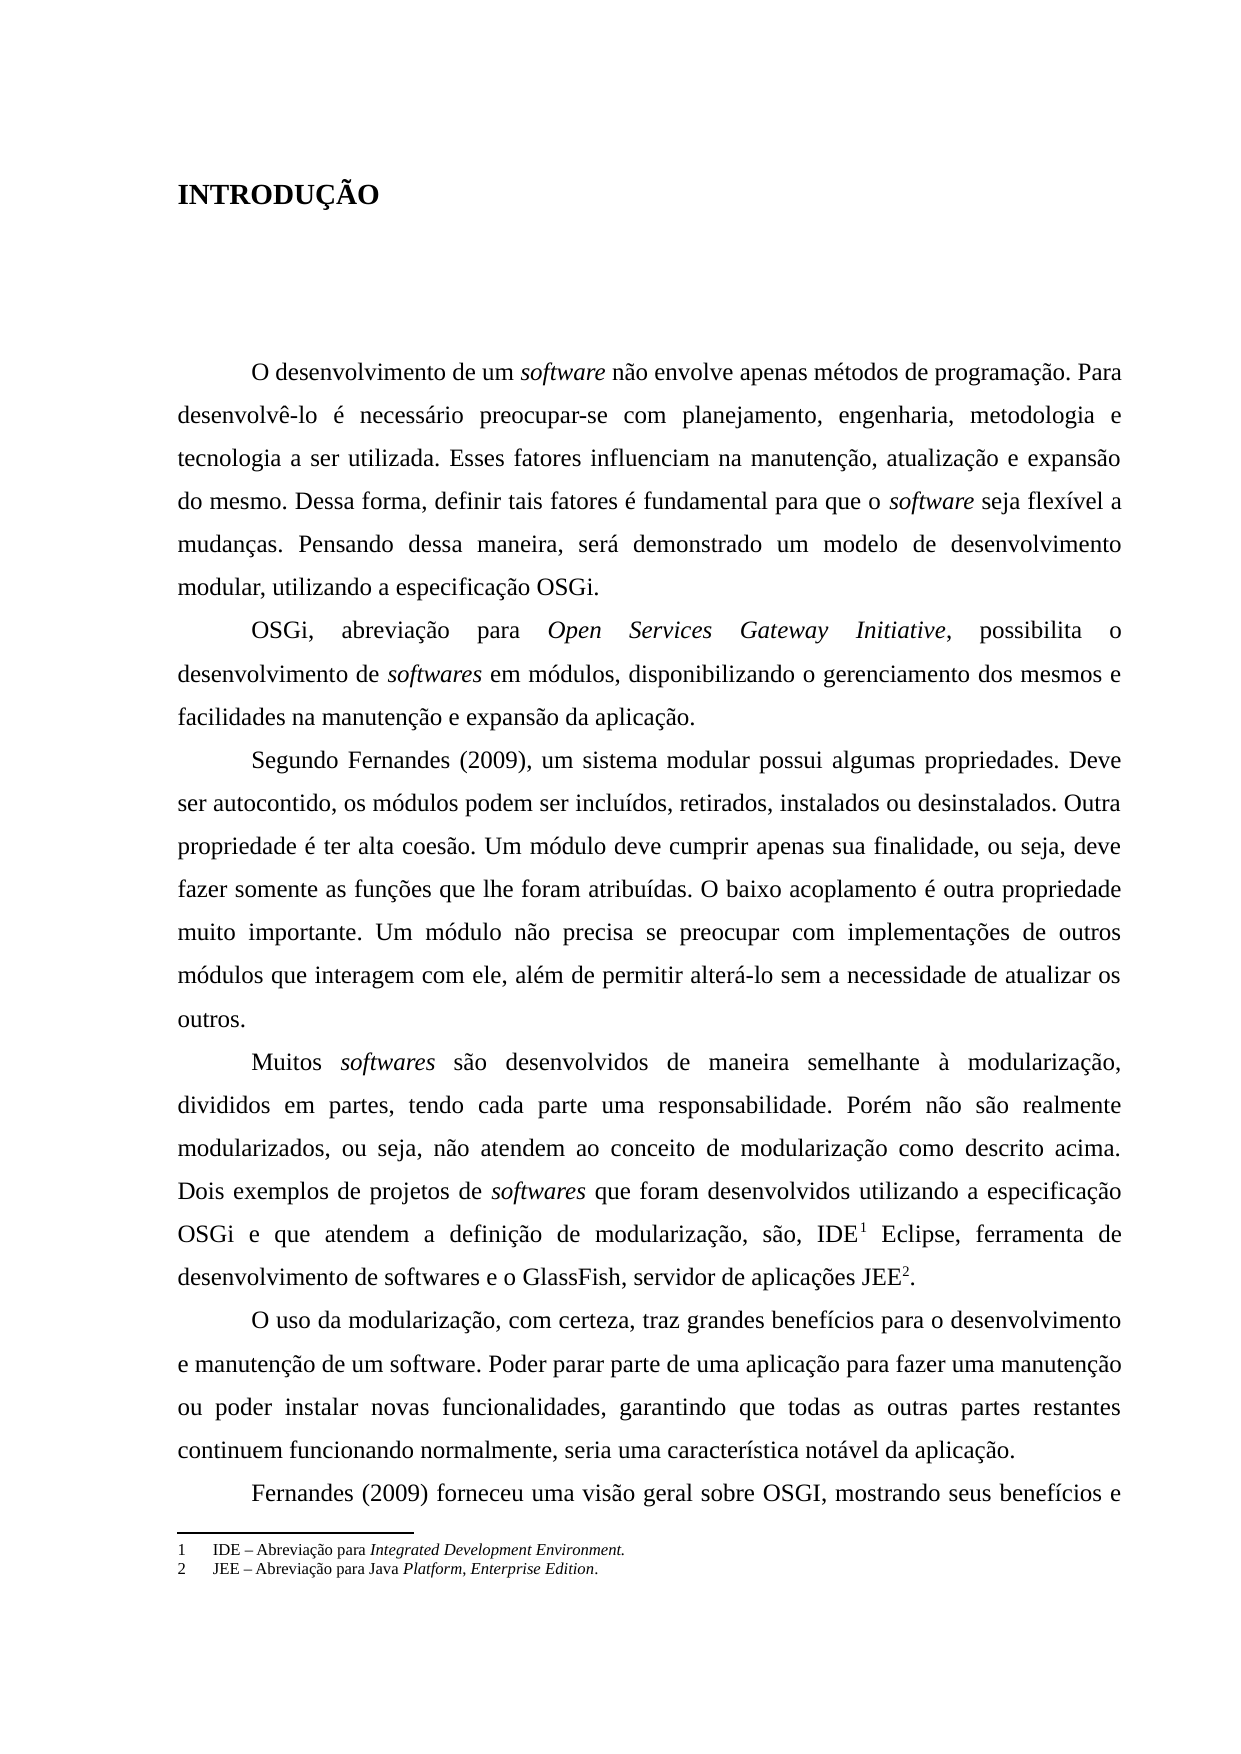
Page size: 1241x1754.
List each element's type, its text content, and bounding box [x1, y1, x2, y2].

text Segundo Fernandes (2009), um sistema modular possui algumas propriedades. Deve ser autocontido, os módulos podem ser incluídos, retirados, instalados ou desinstalados. Outra propriedade é ter alta coesão. Um módulo deve cumprir apenas sua finalidade, ou seja, deve fazer somente as funções que lhe foram atribuídas. O baixo acoplamento é outra propriedade muito importante. Um módulo não precisa se preocupar com implementações de outros módulos que interagem com ele, além de permitir alterá-lo sem a necessidade de atualizar os outros. [177, 745, 1122, 1032]
text O uso da modularização, com certeza, traz grandes benefícios para o desenvolvimento e manutenção de um software. Poder parar parte de uma aplicação para fazer uma manutenção ou poder instalar novas funcionalidades, garantindo que todas as outras partes restantes continuem funcionando normalmente, seria uma característica notável da aplicação. [177, 1306, 1122, 1464]
text Fernandes (2009) forneceu uma visão geral sobre OSGI, mostrando seus benefícios e [177, 1478, 1122, 1507]
text OSGi, abreviação para Open Services Gateway Initiative, possibilita o desenvolvimento de softwares em módulos, disponibilizando o gerenciamento dos mesmos e facilidades na manutenção e expansão da aplicação. [177, 616, 1122, 731]
text IDE – Abreviação para Integrated Development Environment. [177, 1539, 1122, 1558]
text Muitos softwares são desenvolvidos de maneira semelhante à modularização, divididos em partes, tendo cada parte uma responsabilidade. Porém não são realmente modularizados, ou seja, não atendem ao conceito de modularização como descrito acima. Dois exemplos de projetos de softwares que foram desenvolvidos utilizando a especificação OSGi e que atendem a definição de modularização, são, IDE Eclipse, ferramenta de desenvolvimento de softwares e o GlassFish, servidor de aplicações JEE. [177, 1047, 1122, 1291]
text O desenvolvimento de um software não envolve apenas métodos de programação. Para desenvolvê-lo é necessário preocupar-se com planejamento, engenharia, metodologia e tecnologia a ser utilizada. Esses fatores influenciam na manutenção, atualização e expansão do mesmo. Dessa forma, definir tais fatores é fundamental para que o software seja flexível a mudanças. Pensando dessa maneira, será demonstrado um modelo de desenvolvimento modular, utilizando a especificação OSGi. [177, 357, 1122, 601]
subtitle Introdução [177, 177, 1122, 211]
text JEE – Abreviação para Java Platform, Enterprise Edition. [177, 1558, 1122, 1578]
